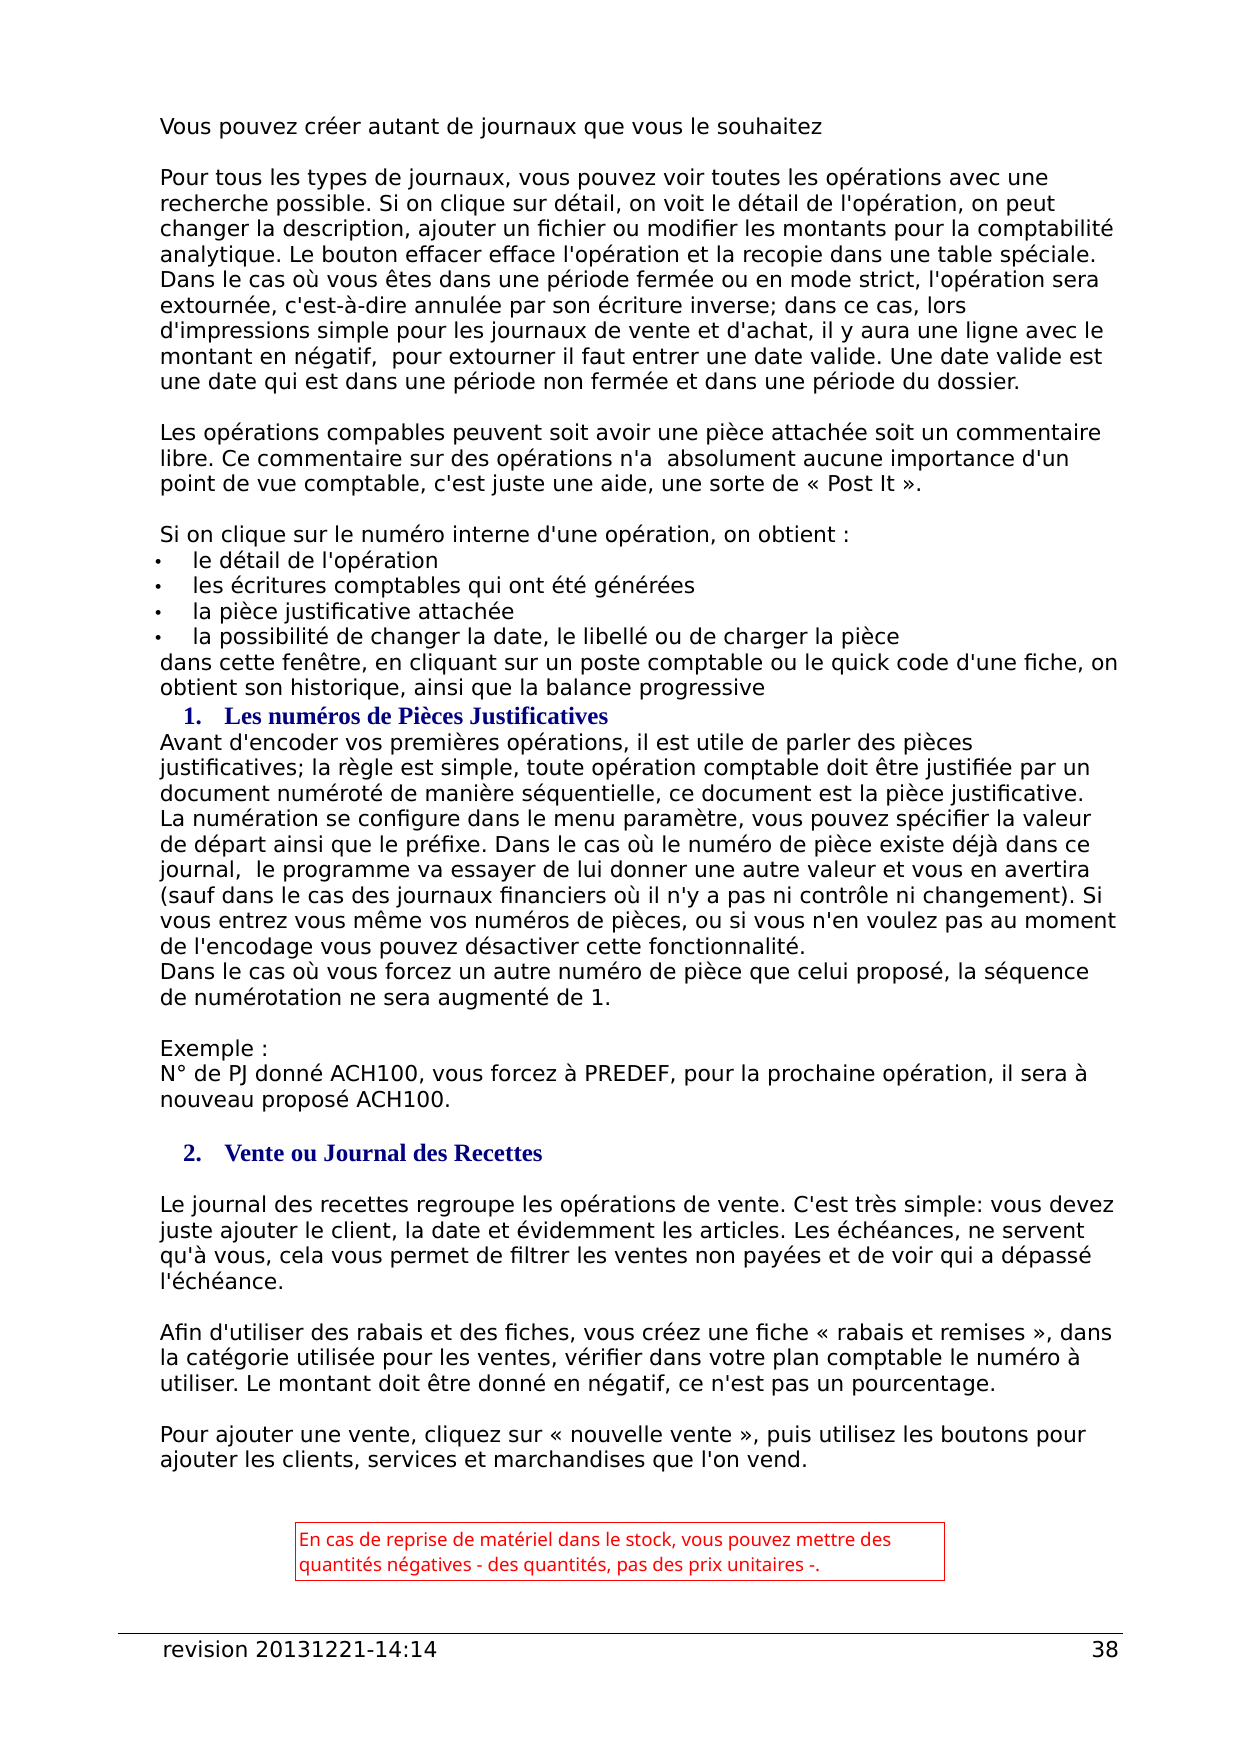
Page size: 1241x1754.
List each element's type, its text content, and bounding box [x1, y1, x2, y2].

text Le journal des recettes regroupe les opérations de vente. C'est très simple: vous devez juste ajouter le client, la date et évidemment les articles. Les échéances, ne servent qu'à vous, cela vous permet de filtrer les ventes non payées et de voir qui a dépassé l'échéance. [159, 1192, 1123, 1294]
text Si on clique sur le numéro interne d'une opération, on obtient : [159, 522, 1123, 548]
text Pour tous les types de journaux, vous pouvez voir toutes les opérations avec une recherche possible. Si on clique sur détail, on voit le détail de l'opération, on peut changer la description, ajouter un fichier ou modifier les montants pour la comptabilité analytique. Le bouton effacer efface l'opération et la recopie dans une table spéciale. Dans le cas où vous êtes dans une période fermée ou en mode strict, l'opération sera extournée, c'est-à-dire annulée par son écriture inverse; dans ce cas, lors d'impressions simple pour les journaux de vente et d'achat, il y aura une ligne avec le montant en négatif, pour extourner il faut entrer une date valide. Une date valide est une date qui est dans une période non fermée et dans une période du dossier. [159, 165, 1123, 395]
list le détail de l'opération [155, 548, 1123, 573]
text En cas de reprise de matériel dans le stock, vous pouvez mettre des quantités négatives - des quantités, pas des prix unitaires -. [296, 1523, 944, 1580]
list la pièce justificative attachée [155, 599, 1123, 624]
text N° de PJ donné ACH100, vous forcez à PREDEF, pour la prochaine opération, il sera à nouveau proposé ACH100. [159, 1062, 1123, 1113]
subtitle Vente ou Journal des Recettes [177, 1138, 1123, 1167]
text Avant d'encoder vos premières opérations, il est utile de parler des pièces justificatives; la règle est simple, toute opération comptable doit être justifiée par un document numéroté de manière séquentielle, ce document est la pièce justificative. [159, 730, 1123, 806]
list la possibilité de changer la date, le libellé ou de charger la pièce [155, 624, 1123, 650]
text Afin d'utiliser des rabais et des fiches, vous créez une fiche « rabais et remises », dans la catégorie utilisée pour les ventes, vérifier dans votre plan comptable le numéro à utiliser. Le montant doit être donné en négatif, ce n'est pas un pourcentage. [159, 1320, 1123, 1397]
text Exemple : [159, 1036, 1123, 1062]
text Dans le cas où vous forcez un autre numéro de pièce que celui proposé, la séquence de numérotation ne sera augmenté de 1. [159, 959, 1123, 1011]
text dans cette fenêtre, en cliquant sur un poste comptable ou le quick code d'une fiche, on obtient son historique, ainsi que la balance progressive [159, 650, 1123, 701]
subtitle Les numéros de Pièces Justificatives [177, 701, 1123, 730]
text La numération se configure dans le menu paramètre, vous pouvez spécifier la valeur de départ ainsi que le préfixe. Dans le cas où le numéro de pièce existe déjà dans ce journal, le programme va essayer de lui donner une autre valeur et vous en avertira (sauf dans le cas des journaux financiers où il n'y a pas ni contrôle ni changement). Si vous entrez vous même vos numéros de pièces, ou si vous n'en voulez pas au moment de l'encodage vous pouvez désactiver cette fonctionnalité. [159, 806, 1123, 959]
list les écritures comptables qui ont été générées [155, 573, 1123, 599]
text Pour ajouter une vente, cliquez sur « nouvelle vente », puis utilisez les boutons pour ajouter les clients, services et marchandises que l'on vend. [159, 1422, 1123, 1473]
text Vous pouvez créer autant de journaux que vous le souhaitez [159, 114, 1123, 139]
text Les opérations compables peuvent soit avoir une pièce attachée soit un commentaire libre. Ce commentaire sur des opérations n'a absolument aucune importance d'un point de vue comptable, c'est juste une aide, une sorte de « Post It ». [159, 420, 1123, 497]
